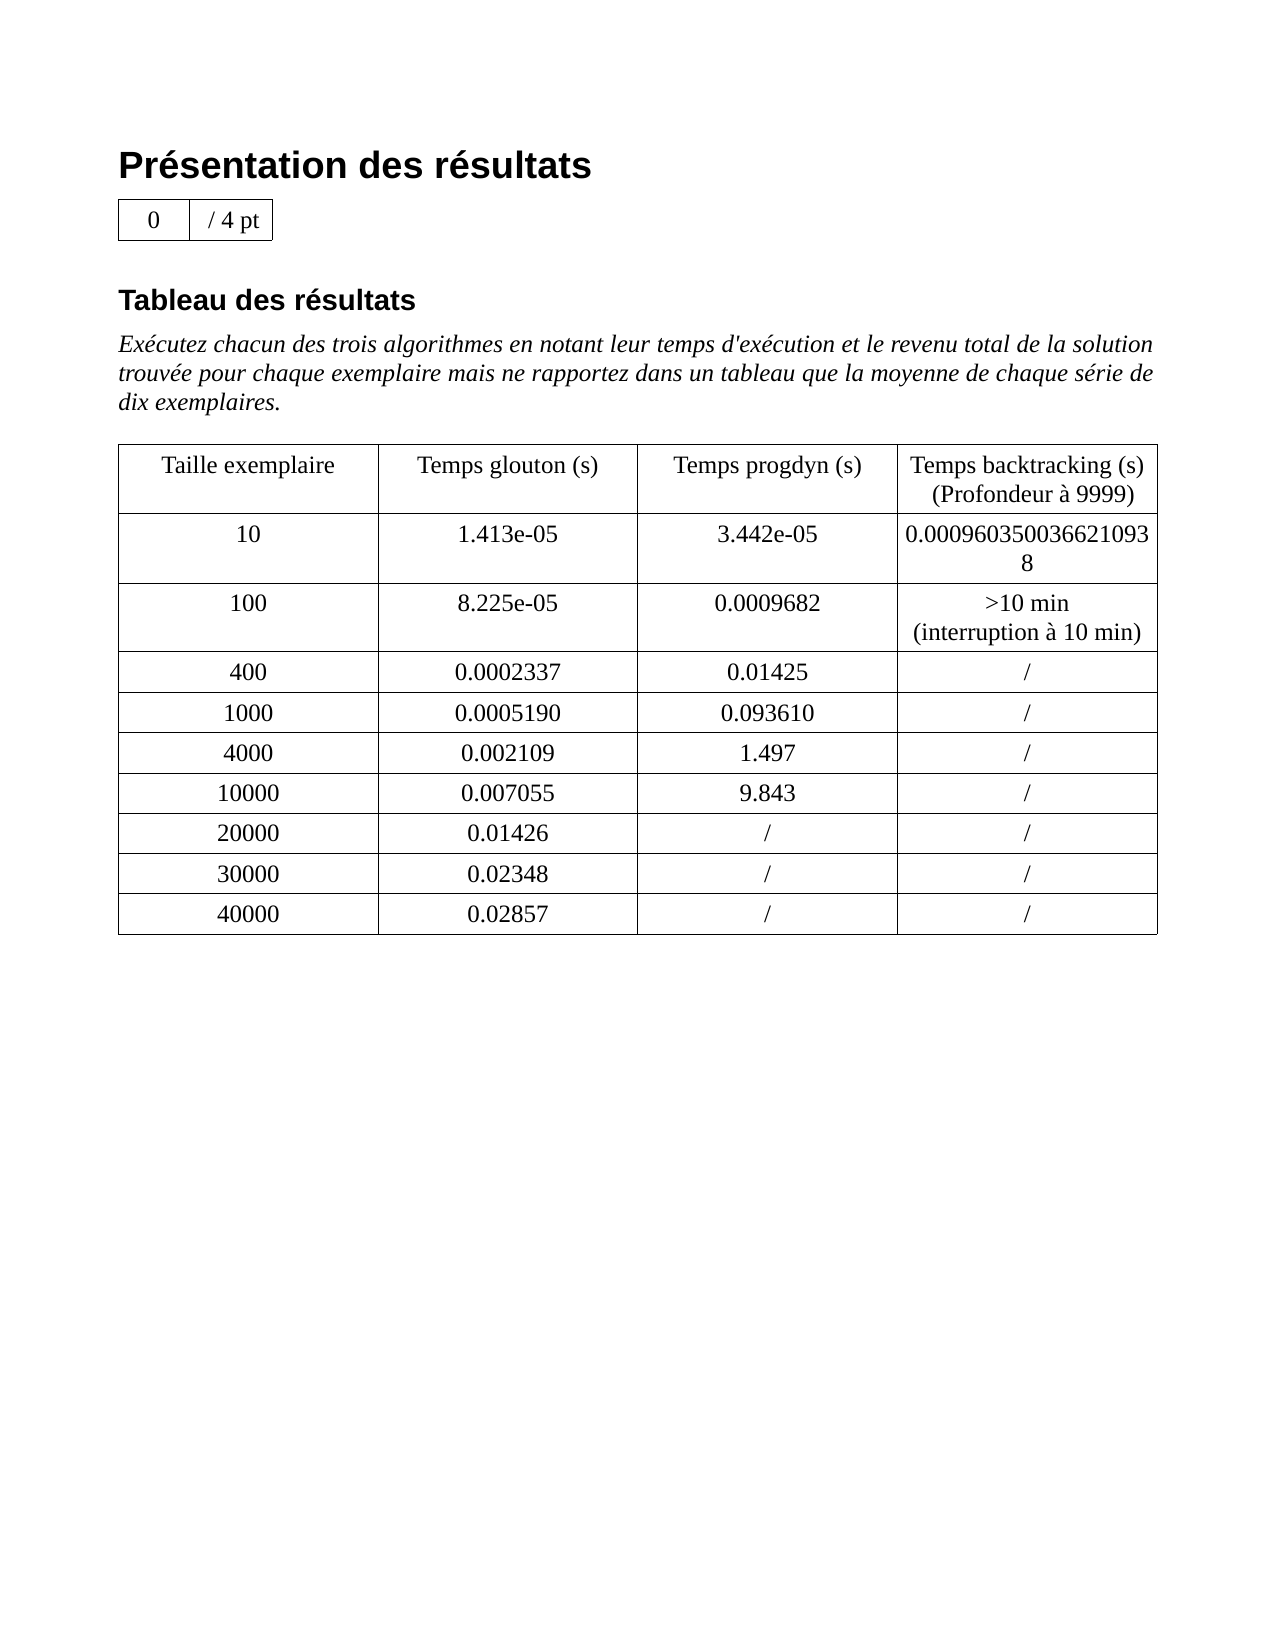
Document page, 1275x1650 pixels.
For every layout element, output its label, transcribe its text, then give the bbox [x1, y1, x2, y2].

table_cell 0.02348 [379, 854, 637, 893]
table_cell 1.497 [638, 733, 897, 772]
table_cell 10000 [119, 774, 378, 813]
table_cell 0.002109 [379, 733, 637, 772]
table_cell 0.0009603500366210938 [898, 514, 1157, 582]
table_cell 4000 [119, 733, 378, 772]
table_cell 3.442e-05 [638, 514, 897, 582]
table_header Taille exemplaire [119, 445, 378, 513]
table_cell 1.413e-05 [379, 514, 637, 582]
table_cell 0.0005190 [379, 693, 637, 732]
table_cell 0.007055 [379, 774, 637, 813]
table_cell 0.093610 [638, 693, 897, 732]
table_header Temps backtracking (s) (Profondeur à 9999) [898, 445, 1157, 513]
table_cell / [898, 693, 1157, 732]
table_cell / [898, 774, 1157, 813]
table_header 0 [119, 200, 189, 239]
table_cell / [638, 894, 897, 934]
table_cell / [638, 814, 897, 853]
table_cell 0.0009682 [638, 584, 897, 651]
table_cell / [898, 733, 1157, 772]
table_header Temps progdyn (s) [638, 445, 897, 513]
subtitle Tableau des résultats [118, 283, 1157, 317]
table_cell 0.0002337 [379, 652, 637, 692]
table_cell / [898, 652, 1157, 692]
table_header Temps glouton (s) [379, 445, 637, 513]
table_cell 40000 [119, 894, 378, 934]
table_header / 4 pt [190, 200, 272, 239]
table_cell / [898, 854, 1157, 893]
table_cell / [638, 854, 897, 893]
table_cell 30000 [119, 854, 378, 893]
table_cell 20000 [119, 814, 378, 853]
text Exécutez chacun des trois algorithmes en notant leur temps d'exécution et le revenu total de la solution trouvée pour chaque exemplaire mais ne rapportez dans un tableau que la moyenne de chaque série de dix exemplaires. [118, 329, 1157, 416]
table_cell 0.01425 [638, 652, 897, 692]
table_cell 9.843 [638, 774, 897, 813]
table_cell >10 min (interruption à 10 min) [898, 584, 1157, 651]
table_cell 0.01426 [379, 814, 637, 853]
table_cell / [898, 814, 1157, 853]
table_cell / [898, 894, 1157, 934]
table_cell 8.225e-05 [379, 584, 637, 651]
table_cell 10 [119, 514, 378, 582]
table_cell 1000 [119, 693, 378, 732]
table_cell 100 [119, 584, 378, 651]
table_cell 400 [119, 652, 378, 692]
subtitle Présentation des résultats [118, 143, 1157, 187]
table_cell 0.02857 [379, 894, 637, 934]
